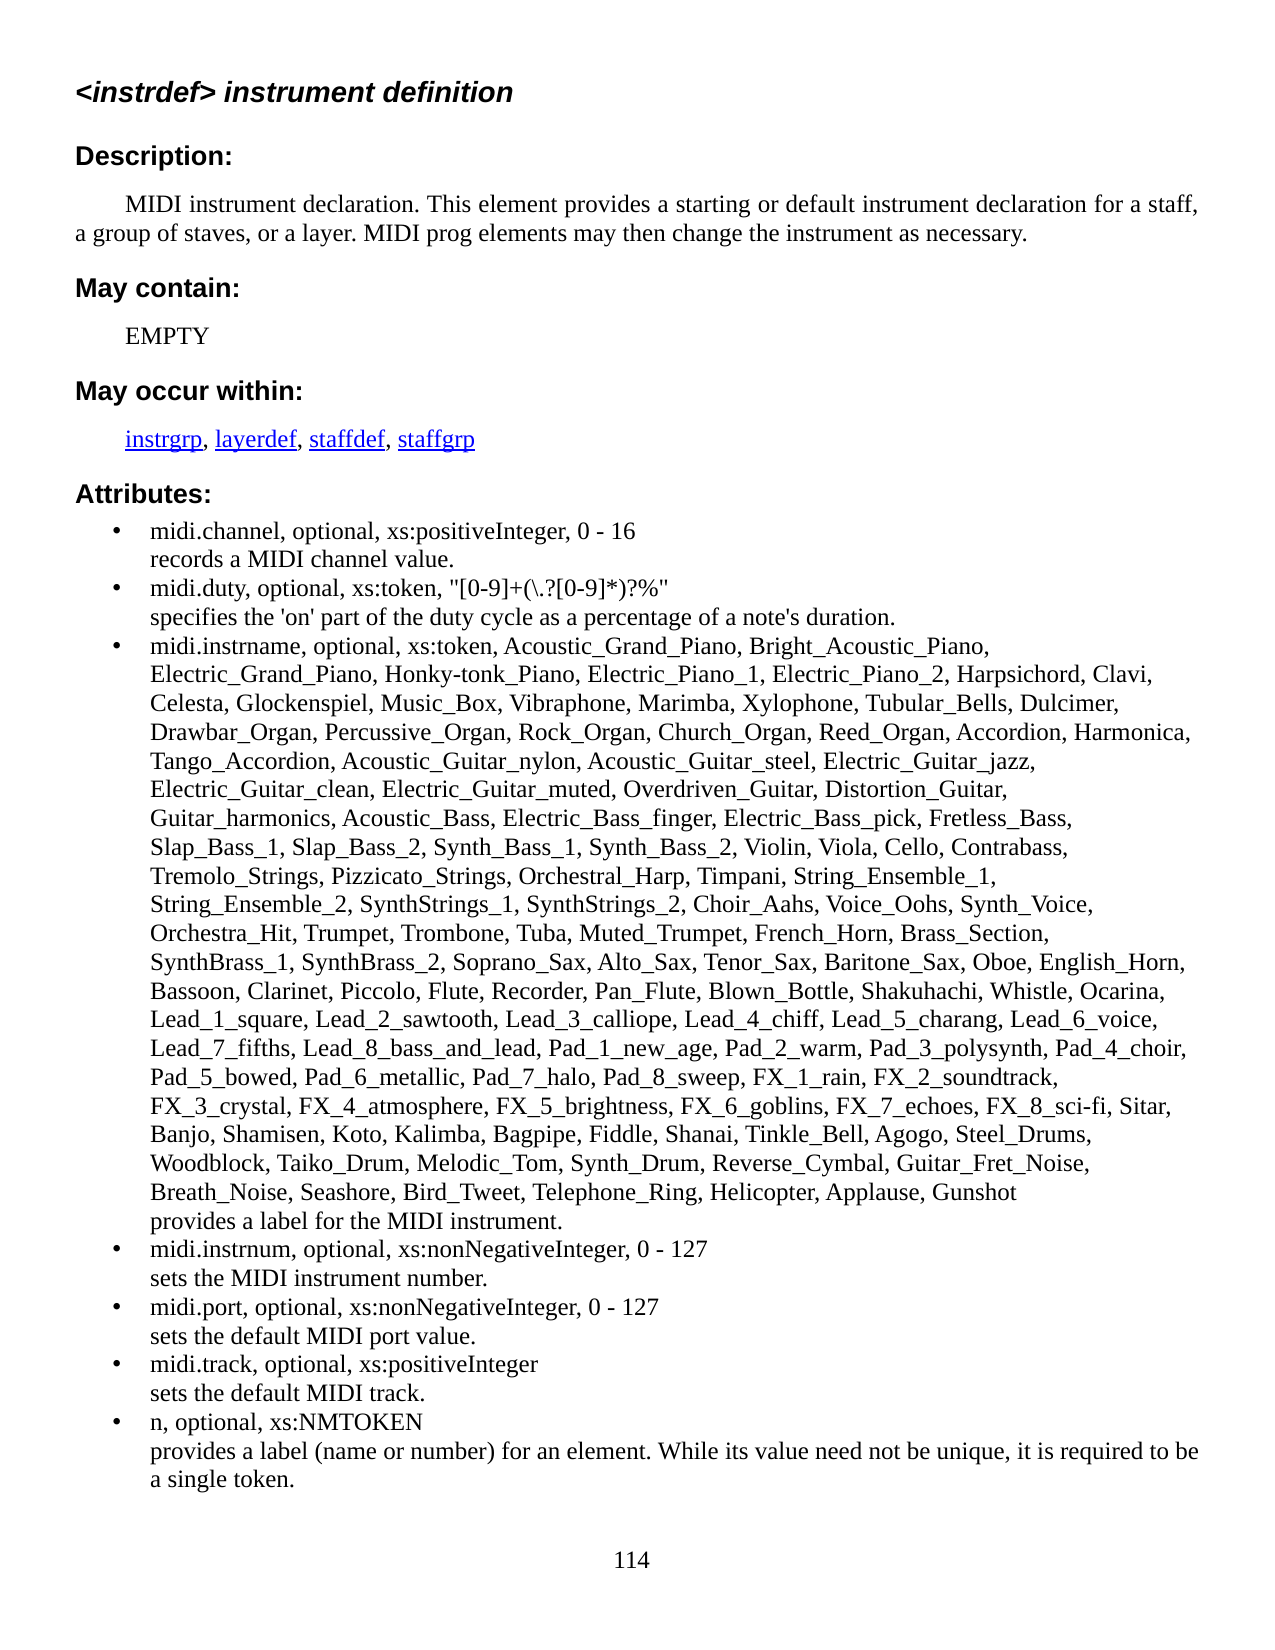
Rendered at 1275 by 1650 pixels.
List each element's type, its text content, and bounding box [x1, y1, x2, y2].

text MIDI instrument declaration. This element provides a starting or default instrument declaration for a staff, a group of staves, or a layer. MIDI prog elements may then change the instrument as necessary. [75, 189, 1200, 247]
text instrgrp, layerdef, staffdef, staffgrp [75, 424, 1200, 453]
text EMPTY [75, 321, 1200, 350]
subtitle <instrdef> instrument definition [75, 75, 1200, 108]
list n, optional, xs:NMTOKEN provides a label (name or number) for an element. While its value need not be unique, it is required to be a single token. [112, 1407, 1200, 1493]
subtitle Description: [75, 140, 1200, 171]
list midi.track, optional, xs:positiveInteger sets the default MIDI track. [112, 1349, 1200, 1407]
subtitle Attributes: [75, 478, 1200, 509]
subtitle May contain: [75, 272, 1200, 303]
list midi.channel, optional, xs:positiveInteger, 0 - 16 records a MIDI channel value. [112, 516, 1200, 573]
list midi.port, optional, xs:nonNegativeInteger, 0 - 127 sets the default MIDI port value. [112, 1292, 1200, 1349]
list midi.duty, optional, xs:token, "[0-9]+(\.?[0-9]*)?%" specifies the 'on' part of the duty cycle as a percentage of a note's duration. [112, 573, 1200, 631]
list midi.instrnum, optional, xs:nonNegativeInteger, 0 - 127 sets the MIDI instrument number. [112, 1234, 1200, 1292]
list midi.instrname, optional, xs:token, Acoustic_Grand_Piano, Bright_Acoustic_Piano, Electric_Grand_Piano, Honky-tonk_Piano, Electric_Piano_1, Electric_Piano_2, Harpsichord, Clavi, Celesta, Glockenspiel, Music_Box, Vibraphone, Marimba, Xylophone, Tubular_Bells, Dulcimer, Drawbar_Organ, Percussive_Organ, Rock_Organ, Church_Organ, Reed_Organ, Accordion, Harmonica, Tango_Accordion, Acoustic_Guitar_nylon, Acoustic_Guitar_steel, Electric_Guitar_jazz, Electric_Guitar_clean, Electric_Guitar_muted, Overdriven_Guitar, Distortion_Guitar, Guitar_harmonics, Acoustic_Bass, Electric_Bass_finger, Electric_Bass_pick, Fretless_Bass, Slap_Bass_1, Slap_Bass_2, Synth_Bass_1, Synth_Bass_2, Violin, Viola, Cello, Contrabass, Tremolo_Strings, Pizzicato_Strings, Orchestral_Harp, Timpani, String_Ensemble_1, String_Ensemble_2, SynthStrings_1, SynthStrings_2, Choir_Aahs, Voice_Oohs, Synth_Voice, Orchestra_Hit, Trumpet, Trombone, Tuba, Muted_Trumpet, French_Horn, Brass_Section, SynthBrass_1, SynthBrass_2, Soprano_Sax, Alto_Sax, Tenor_Sax, Baritone_Sax, Oboe, English_Horn, Bassoon, Clarinet, Piccolo, Flute, Recorder, Pan_Flute, Blown_Bottle, Shakuhachi, Whistle, Ocarina, Lead_1_square, Lead_2_sawtooth, Lead_3_calliope, Lead_4_chiff, Lead_5_charang, Lead_6_voice, Lead_7_fifths, Lead_8_bass_and_lead, Pad_1_new_age, Pad_2_warm, Pad_3_polysynth, Pad_4_choir, Pad_5_bowed, Pad_6_metallic, Pad_7_halo, Pad_8_sweep, FX_1_rain, FX_2_soundtrack, FX_3_crystal, FX_4_atmosphere, FX_5_brightness, FX_6_goblins, FX_7_echoes, FX_8_sci-fi, Sitar, Banjo, Shamisen, Koto, Kalimba, Bagpipe, Fiddle, Shanai, Tinkle_Bell, Agogo, Steel_Drums, Woodblock, Taiko_Drum, Melodic_Tom, Synth_Drum, Reverse_Cymbal, Guitar_Fret_Noise, Breath_Noise, Seashore, Bird_Tweet, Telephone_Ring, Helicopter, Applause, Gunshot provides a label for the MIDI instrument. [112, 631, 1200, 1234]
subtitle May occur within: [75, 375, 1200, 406]
